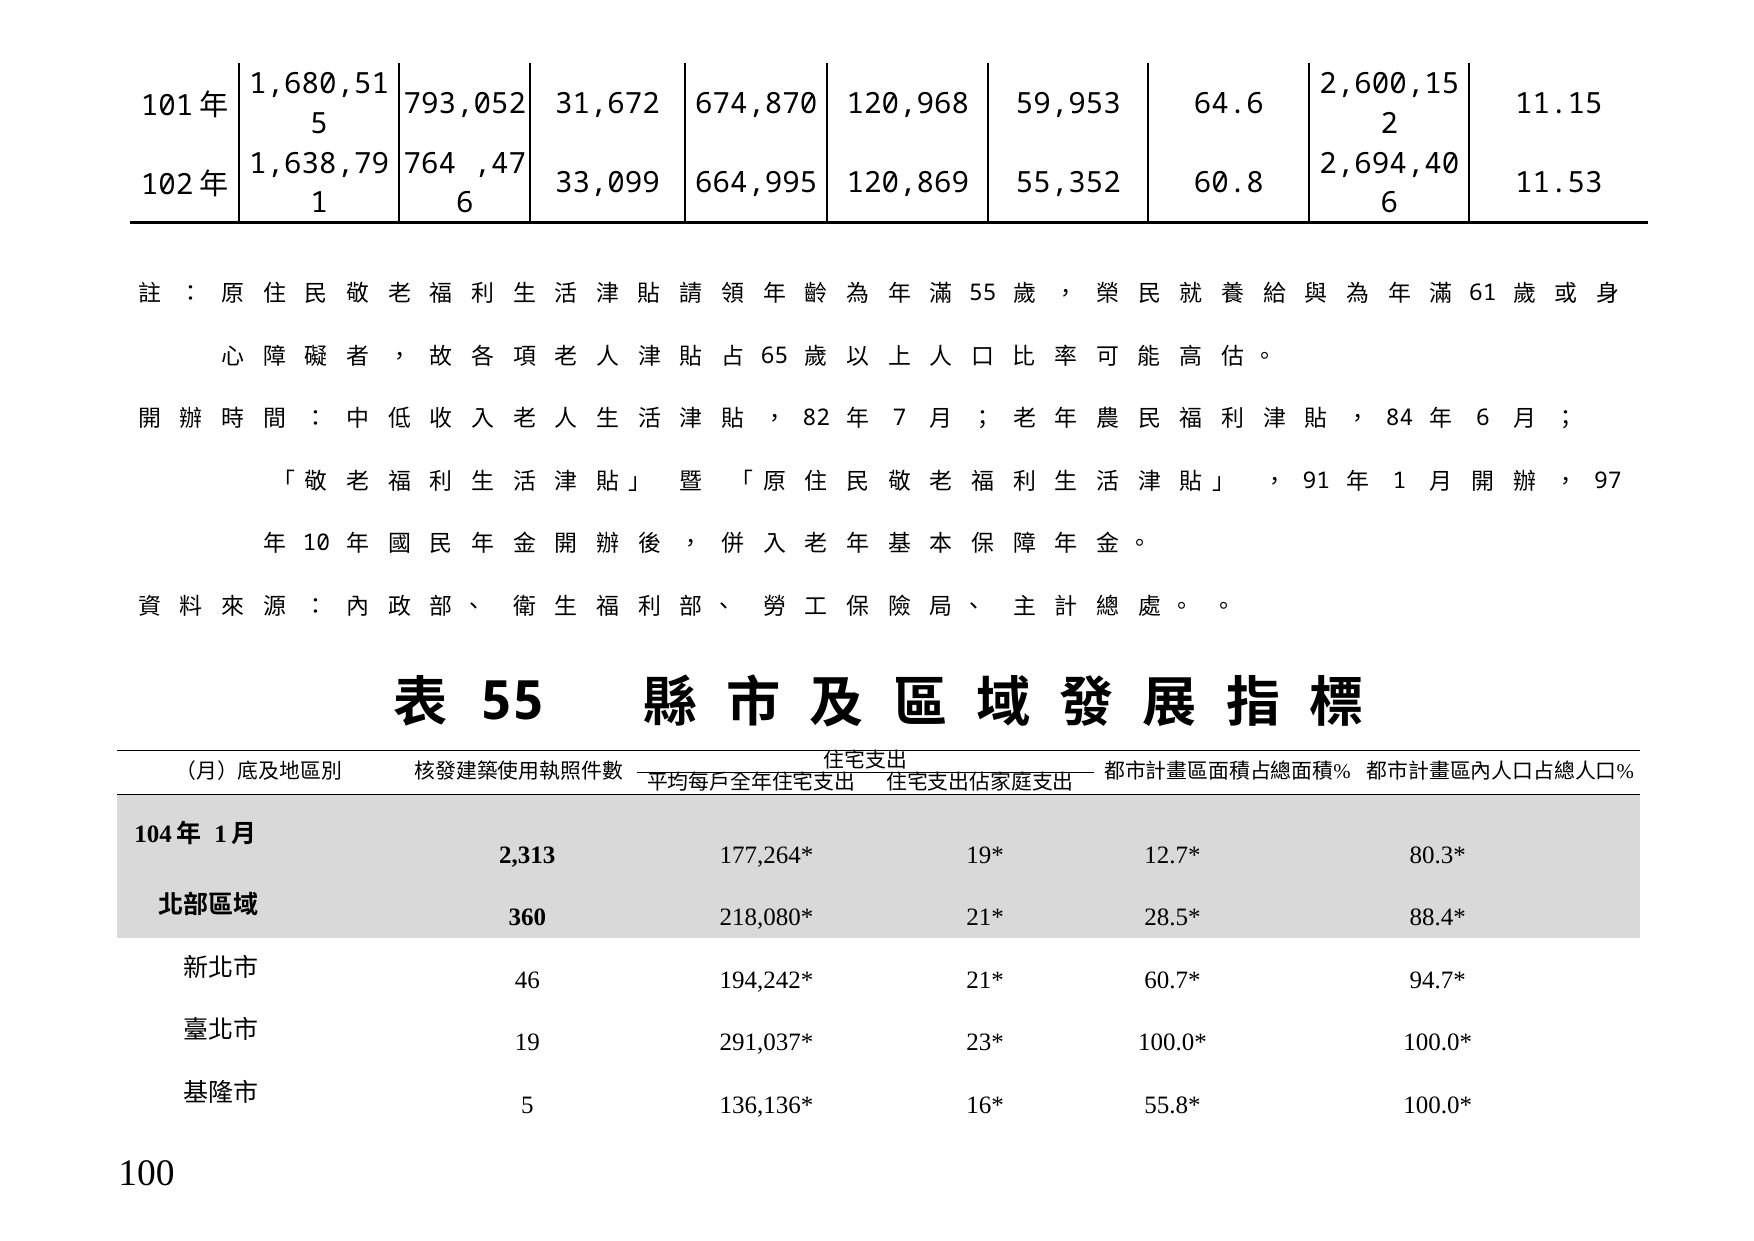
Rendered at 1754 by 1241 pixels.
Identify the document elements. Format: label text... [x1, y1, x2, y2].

table_cell 基隆市 [117, 1063, 400, 1125]
table_cell 94.7* [1360, 938, 1640, 1000]
table_cell 2,600,152 [1310, 63, 1468, 142]
table_cell 60.8 [1149, 142, 1308, 221]
table_header 住宅支出 [637, 751, 1094, 772]
table_cell 194,242* [637, 938, 865, 1000]
table_cell 12.7* [1094, 795, 1360, 875]
table_cell 33,099 [531, 142, 684, 221]
text 開辦時間：中低收入老人生活津貼，82年7月；老年農民福利津貼，84年6月；「敬老福利生活津貼」暨「原住民敬老福利生活津貼」，91年1月開辦，97年10年國民年金開辦後，併入老年基本保障年金。 [128, 375, 1628, 563]
table_cell 101年 [130, 63, 238, 142]
table_cell 100.0* [1360, 1000, 1640, 1063]
table_cell 2,694,406 [1310, 142, 1468, 221]
table_cell 136,136* [637, 1063, 865, 1125]
table_cell 19 [400, 1000, 637, 1063]
table_cell 218,080* [637, 875, 865, 938]
table_cell 291,037* [637, 1000, 865, 1063]
table_cell 28.5* [1094, 875, 1360, 938]
table_header （月）底及地區別 [117, 751, 400, 794]
table_cell 674,870 [686, 63, 826, 142]
text 資料來源：內政部、衛生福利部、勞工保險局、主計總處。。 [128, 563, 1628, 625]
table_cell 59,953 [989, 63, 1147, 142]
table_cell 100.0* [1360, 1063, 1640, 1125]
table_cell 平均每戶全年住宅支出 [637, 773, 865, 794]
table_cell 46 [400, 938, 637, 1000]
table_cell 60.7* [1094, 938, 1360, 1000]
table_cell 664,995 [686, 142, 826, 221]
table_cell 11.53 [1470, 142, 1648, 221]
table_cell 177,264* [637, 795, 865, 875]
table_cell 1,680,515 [240, 63, 398, 142]
table_cell 新北市 [117, 938, 400, 1000]
table_header 都市計畫區面積占總面積% [1094, 751, 1360, 794]
table_cell 64.6 [1149, 63, 1308, 142]
table_cell 793,052 [400, 63, 529, 142]
table_cell 764 ,476 [400, 142, 529, 221]
table_cell 31,672 [531, 63, 684, 142]
table_cell 21* [865, 938, 1094, 1000]
table_cell 88.4* [1360, 875, 1640, 938]
table_cell 102年 [130, 142, 238, 221]
table_cell 100.0* [1094, 1000, 1360, 1063]
table_cell 19* [865, 795, 1094, 875]
table_cell 5 [400, 1063, 637, 1125]
table_cell 北部區域 [117, 875, 400, 938]
table_cell 臺北市 [117, 1000, 400, 1063]
table_cell 104年 1月 [117, 795, 400, 875]
table_header 核發建築使用執照件數 [400, 751, 637, 794]
text 註：原住民敬老福利生活津貼請領年齡為年滿55歲，榮民就養給與為年滿61歲或身心障礙者，故各項老人津貼占65歲以上人口比率可能高估。 [128, 250, 1628, 375]
table_cell 16* [865, 1063, 1094, 1125]
table_cell 2,313 [400, 795, 637, 875]
table_cell 21* [865, 875, 1094, 938]
subtitle 表55 縣市及區域發展指標 [128, 625, 1628, 750]
table_cell 55.8* [1094, 1063, 1360, 1125]
table_cell 1,638,791 [240, 142, 398, 221]
table_cell 120,968 [828, 63, 987, 142]
table_header 都市計畫區內人口占總人口% [1360, 751, 1640, 794]
table_cell 住宅支出佔家庭支出 [865, 773, 1094, 794]
table_cell 55,352 [989, 142, 1147, 221]
table_cell 360 [400, 875, 637, 938]
table_cell 23* [865, 1000, 1094, 1063]
table_cell 11.15 [1470, 63, 1648, 142]
table_cell 80.3* [1360, 795, 1640, 875]
table_cell 120,869 [828, 142, 987, 221]
